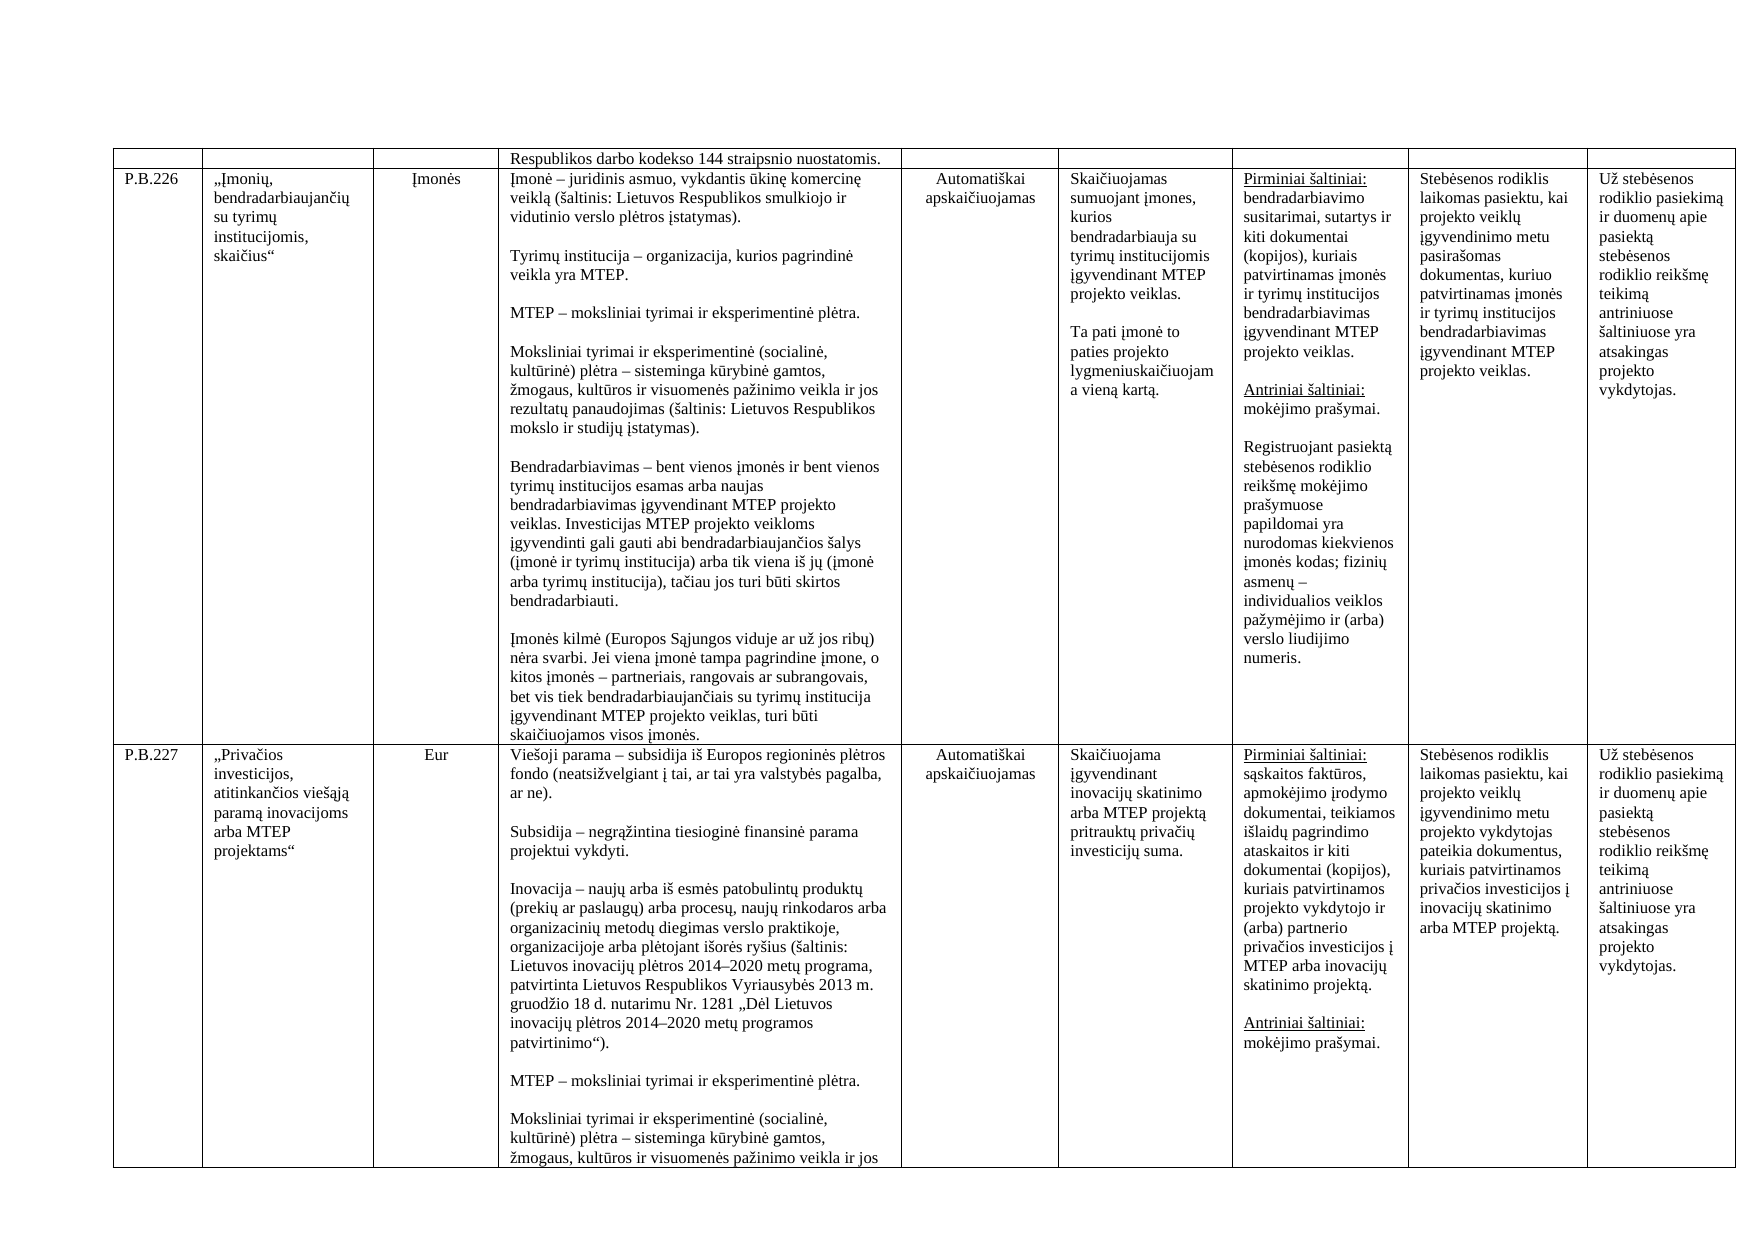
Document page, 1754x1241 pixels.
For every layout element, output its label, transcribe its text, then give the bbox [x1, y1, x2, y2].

table_cell Stebėsenos rodiklis laikomas pasiektu, kai projekto veiklų įgyvendinimo metu projekto vykdytojas pateikia dokumentus, kuriais patvirtinamos privačios investicijos į inovacijų skatinimo arba MTEP projektą. [1409, 745, 1587, 1167]
table_cell [374, 149, 498, 168]
table_cell [902, 149, 1058, 168]
table_cell Eur [374, 745, 498, 1167]
table_cell Skaičiuojama įgyvendinant inovacijų skatinimo arba MTEP projektą pritrauktų privačių investicijų suma. [1059, 745, 1232, 1167]
table_cell [114, 149, 202, 168]
table_cell Automatiškai apskaičiuojamas [902, 169, 1058, 744]
table_cell Respublikos darbo kodekso 144 straipsnio nuostatomis. [499, 149, 901, 168]
table_cell Stebėsenos rodiklis laikomas pasiektu, kai projekto veiklų įgyvendinimo metu pasirašomas dokumentas, kuriuo patvirtinamas įmonės ir tyrimų institucijos bendradarbiavimas įgyvendinant MTEP projekto veiklas. [1409, 169, 1587, 744]
table_cell [1059, 149, 1232, 168]
table_cell Už stebėsenos rodiklio pasiekimą ir duomenų apie pasiektą stebėsenos rodiklio reikšmę teikimą antriniuose šaltiniuose yra atsakingas projekto vykdytojas. [1588, 169, 1735, 744]
table_cell Automatiškai apskaičiuojamas [902, 745, 1058, 1167]
table_cell Skaičiuojamas sumuojant įmones, kurios bendradarbiauja su tyrimų institucijomis įgyvendinant MTEP projekto veiklas. Ta pati įmonė to paties projekto lygmeniuskaičiuojama vieną kartą. [1059, 169, 1232, 744]
table_cell „Privačios investicijos, atitinkančios viešąją paramą inovacijoms arba MTEP projektams“ [203, 745, 373, 1167]
table_cell Viešoji parama – subsidija iš Europos regioninės plėtros fondo (neatsižvelgiant į tai, ar tai yra valstybės pagalba, ar ne). Subsidija – negrąžintina tiesioginė finansinė parama projektui vykdyti. Inovacija – naujų arba iš esmės patobulintų produktų (prekių ar paslaugų) arba procesų, naujų rinkodaros arba organizacinių metodų diegimas verslo praktikoje, organizacijoje arba plėtojant išorės ryšius (šaltinis: Lietuvos inovacijų plėtros 2014–2020 metų programa, patvirtinta Lietuvos Respublikos Vyriausybės 2013 m. gruodžio 18 d. nutarimu Nr. 1281 „Dėl Lietuvos inovacijų plėtros 2014–2020 metų programos patvirtinimo“). MTEP – moksliniai tyrimai ir eksperimentinė plėtra. Moksliniai tyrimai ir eksperimentinė (socialinė, kultūrinė) plėtra – sisteminga kūrybinė gamtos, žmogaus, kultūros ir visuomenės pažinimo veikla ir jos [499, 745, 901, 1167]
table_cell [203, 149, 373, 168]
table_cell P.B.226 [114, 169, 202, 744]
table_cell „Įmonių, bendradarbiaujančių su tyrimų institucijomis, skaičius“ [203, 169, 373, 744]
table_cell P.B.227 [114, 745, 202, 1167]
table_cell Pirminiai šaltiniai: sąskaitos faktūros, apmokėjimo įrodymo dokumentai, teikiamos išlaidų pagrindimo ataskaitos ir kiti dokumentai (kopijos), kuriais patvirtinamos projekto vykdytojo ir (arba) partnerio privačios investicijos į MTEP arba inovacijų skatinimo projektą. Antriniai šaltiniai: mokėjimo prašymai. [1233, 745, 1408, 1167]
table_cell Įmonės [374, 169, 498, 744]
table_cell Už stebėsenos rodiklio pasiekimą ir duomenų apie pasiektą stebėsenos rodiklio reikšmę teikimą antriniuose šaltiniuose yra atsakingas projekto vykdytojas. [1588, 745, 1735, 1167]
table_cell Įmonė – juridinis asmuo, vykdantis ūkinę komercinę veiklą (šaltinis: Lietuvos Respublikos smulkiojo ir vidutinio verslo plėtros įstatymas). Tyrimų institucija – organizacija, kurios pagrindinė veikla yra MTEP. MTEP – moksliniai tyrimai ir eksperimentinė plėtra. Moksliniai tyrimai ir eksperimentinė (socialinė, kultūrinė) plėtra – sisteminga kūrybinė gamtos, žmogaus, kultūros ir visuomenės pažinimo veikla ir jos rezultatų panaudojimas (šaltinis: Lietuvos Respublikos mokslo ir studijų įstatymas). Bendradarbiavimas – bent vienos įmonės ir bent vienos tyrimų institucijos esamas arba naujas bendradarbiavimas įgyvendinant MTEP projekto veiklas. Investicijas MTEP projekto veikloms įgyvendinti gali gauti abi bendradarbiaujančios šalys (įmonė ir tyrimų institucija) arba tik viena iš jų (įmonė arba tyrimų institucija), tačiau jos turi būti skirtos bendradarbiauti. Įmonės kilmė (Europos Sąjungos viduje ar už jos ribų) nėra svarbi. Jei viena įmonė tampa pagrindine įmone, o kitos įmonės – partneriais, rangovais ar subrangovais, bet vis tiek bendradarbiaujančiais su tyrimų institucija įgyvendinant MTEP projekto veiklas, turi būti skaičiuojamos visos įmonės. [499, 169, 901, 744]
table_cell Pirminiai šaltiniai: bendradarbiavimo susitarimai, sutartys ir kiti dokumentai (kopijos), kuriais patvirtinamas įmonės ir tyrimų institucijos bendradarbiavimas įgyvendinant MTEP projekto veiklas. Antriniai šaltiniai: mokėjimo prašymai. Registruojant pasiektą stebėsenos rodiklio reikšmę mokėjimo prašymuose papildomai yra nurodomas kiekvienos įmonės kodas; fizinių asmenų – individualios veiklos pažymėjimo ir (arba) verslo liudijimo numeris. [1233, 169, 1408, 744]
